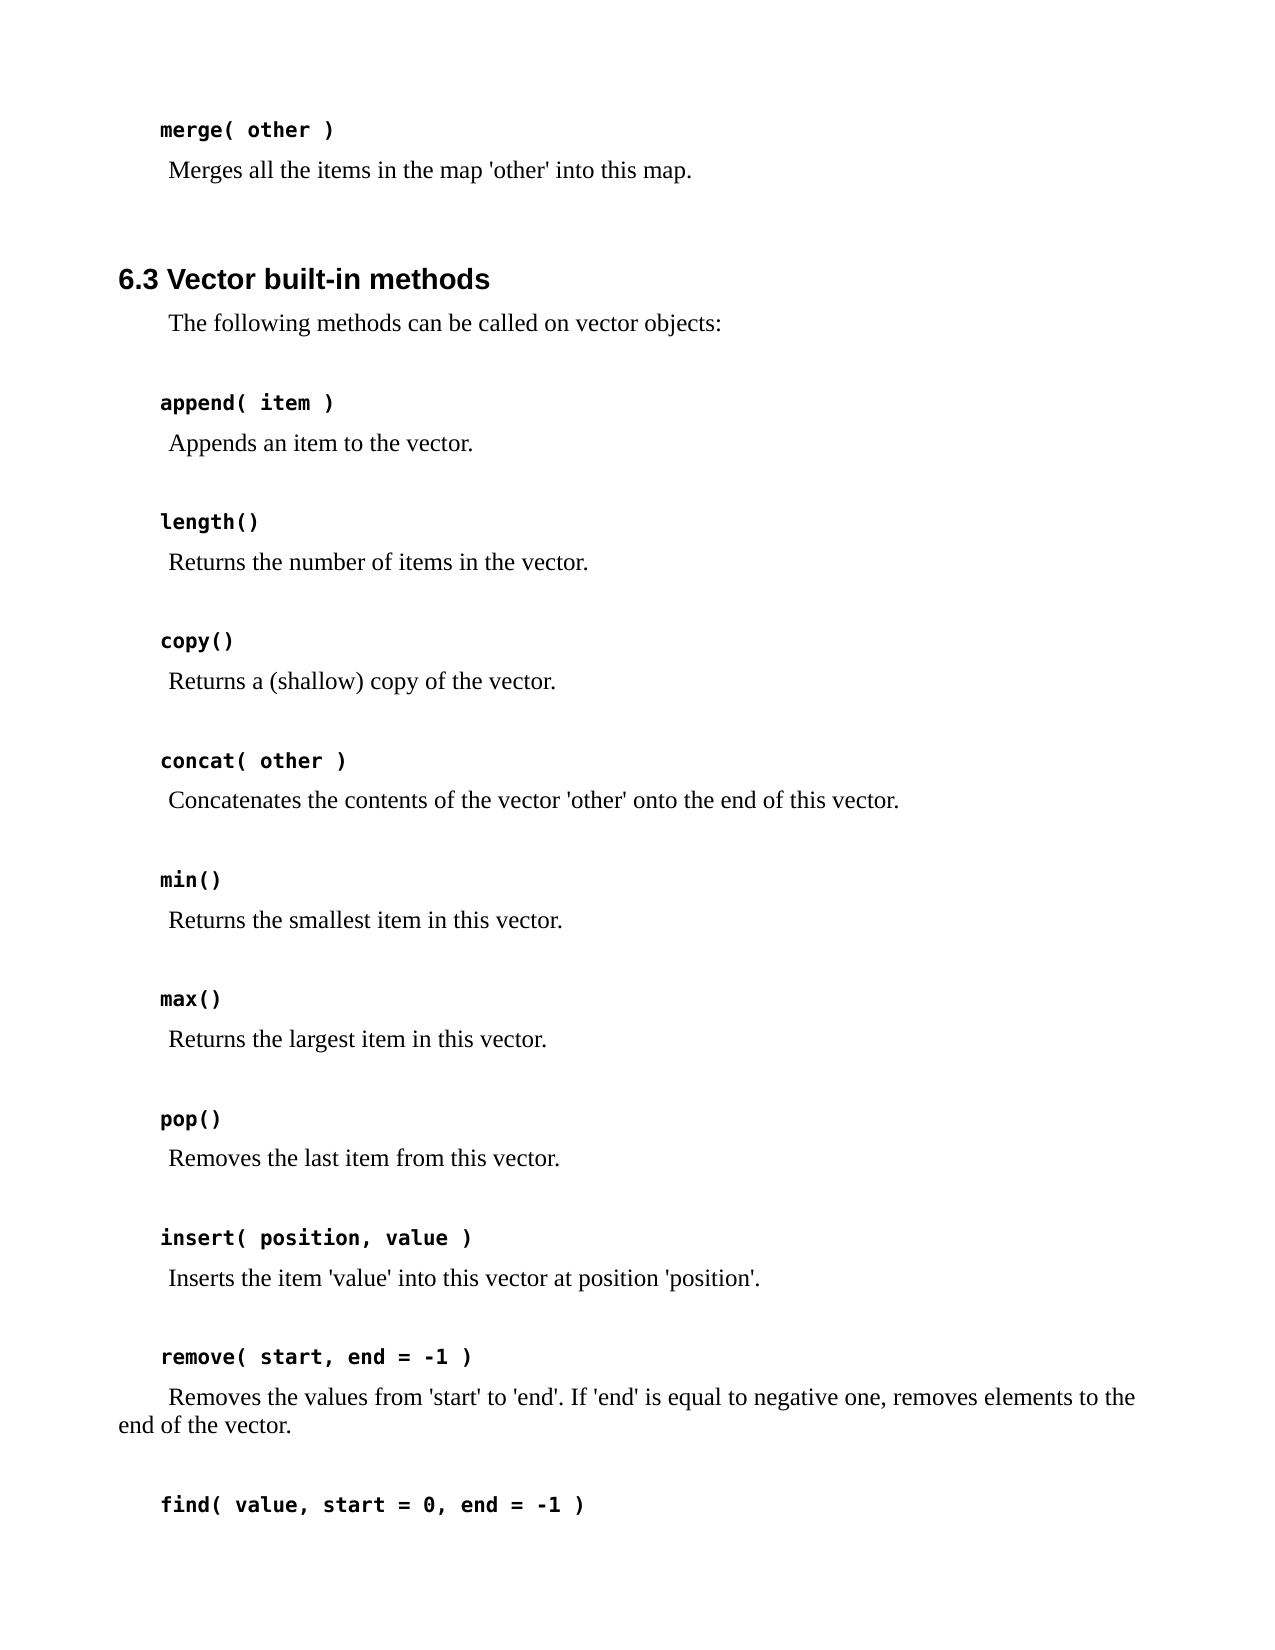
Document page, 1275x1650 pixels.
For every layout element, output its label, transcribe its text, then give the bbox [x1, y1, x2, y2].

text insert( position, value ) [118, 1226, 1157, 1250]
text concat( other ) [118, 749, 1157, 773]
text find( value, start = 0, end = -1 ) [118, 1493, 1157, 1517]
text Merges all the items in the map 'other' into this map. [118, 155, 1157, 184]
text Returns the largest item in this vector. [118, 1024, 1157, 1053]
text Removes the values from 'start' to 'end'. If 'end' is equal to negative one, removes elements to the end of the vector. [118, 1382, 1157, 1439]
text Inserts the item 'value' into this vector at position 'position'. [118, 1263, 1157, 1291]
text append( item ) [118, 391, 1157, 415]
text max() [118, 987, 1157, 1012]
text copy() [118, 629, 1157, 654]
text Removes the last item from this vector. [118, 1143, 1157, 1172]
text Appends an item to the vector. [118, 428, 1157, 456]
text min() [118, 868, 1157, 892]
text The following methods can be called on vector objects: [118, 308, 1157, 337]
text pop() [118, 1107, 1157, 1131]
text length() [118, 510, 1157, 534]
text Returns the number of items in the vector. [118, 547, 1157, 576]
text remove( start, end = -1 ) [118, 1345, 1157, 1369]
subtitle 6.3 Vector built-in methods [118, 262, 1157, 296]
text Concatenates the contents of the vector 'other' onto the end of this vector. [118, 786, 1157, 814]
text Returns the smallest item in this vector. [118, 905, 1157, 933]
text Returns a (shallow) copy of the vector. [118, 666, 1157, 695]
text merge( other ) [118, 118, 1157, 142]
